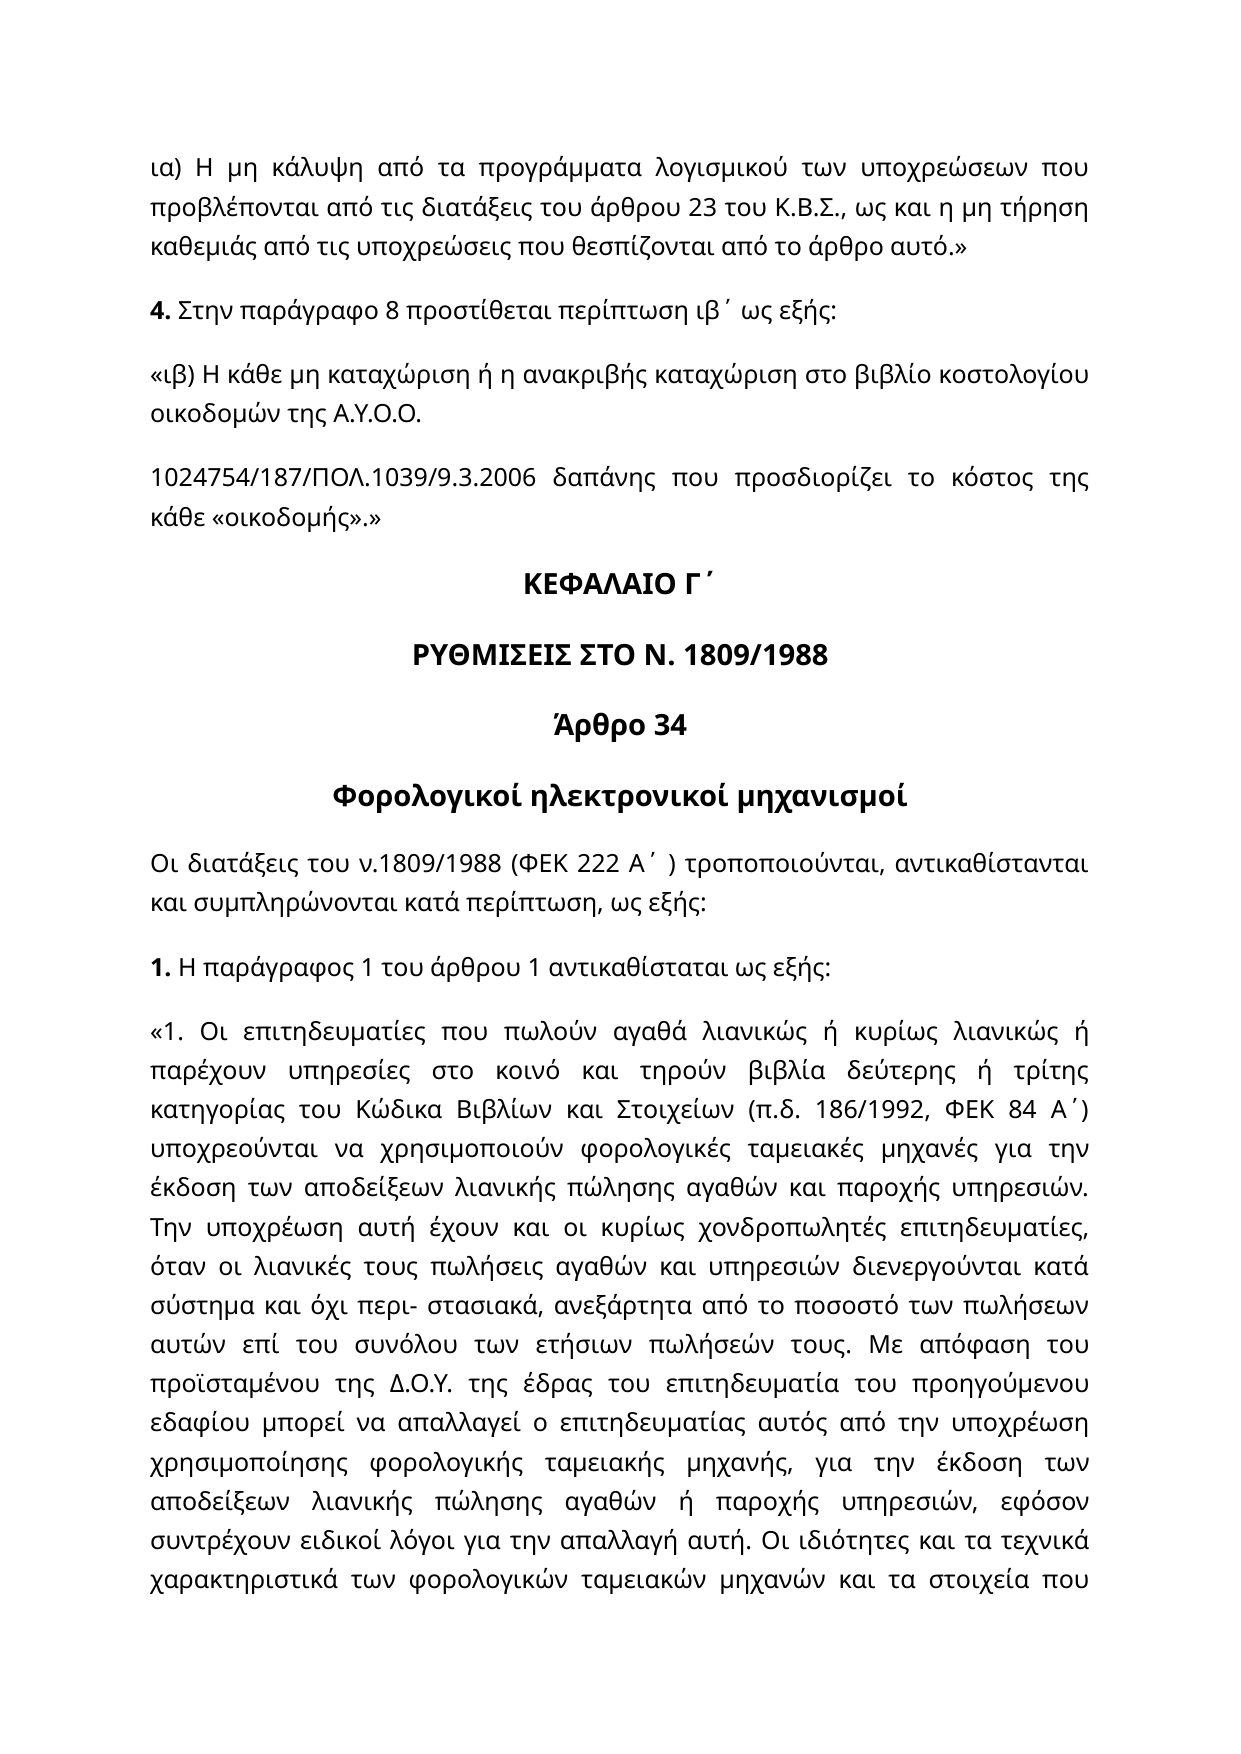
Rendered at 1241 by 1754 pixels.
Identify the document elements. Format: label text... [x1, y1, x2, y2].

text 1024754/187/ΠΟΛ.1039/9.3.2006 δαπάνης που προσδιορίζει το κόστος της κάθε «οικοδομής».» [150, 460, 1090, 533]
subtitle Φορολογικοί ηλεκτρονικοί μηχανισμοί [150, 775, 1090, 815]
text ια) Η μη κάλυψη από τα προγράμματα λογισμικού των υποχρεώσεων που προβλέπονται από τις διατάξεις του άρθρου 23 του Κ.Β.Σ., ως και η μη τήρηση καθεμιάς από τις υποχρεώσεις που θεσπίζονται από το άρθρο αυτό.» [150, 150, 1090, 262]
subtitle Άρθρο 34 [150, 704, 1090, 744]
text 1. Η παράγραφος 1 του άρθρου 1 αντικαθίσταται ως εξής: [150, 949, 1090, 983]
text «1. Οι επιτηδευματίες που πωλούν αγαθά λιανικώς ή κυρίως λιανικώς ή παρέχουν υπηρεσίες στο κοινό και τηρούν βιβλία δεύτερης ή τρίτης κατηγορίας του Κώδικα Βιβλίων και Στοιχείων (π.δ. 186/1992, ΦΕΚ 84 A΄) υποχρεούνται να χρησιμοποιούν φορολογικές ταμειακές μηχανές για την έκδοση των αποδείξεων λιανικής πώλησης αγαθών και παροχής υπηρεσιών. Την υποχρέωση αυτή έχουν και οι κυρίως χονδροπωλητές επιτηδευματίες, όταν οι λιανικές τους πωλήσεις αγαθών και υπηρεσιών διενεργούνται κατά σύστημα και όχι περι- στασιακά, ανεξάρτητα από το ποσοστό των πωλήσεων αυτών επί του συνόλου των ετήσιων πωλήσεών τους. Με απόφαση του προϊσταμένου της Δ.Ο.Υ. της έδρας του επιτηδευματία του προηγούμενου εδαφίου μπορεί να απαλλαγεί ο επιτηδευματίας αυτός από την υποχρέωση χρησιμοποίησης φορολογικής ταμειακής μηχανής, για την έκδοση των αποδείξεων λιανικής πώλησης αγαθών ή παροχής υπηρεσιών, εφόσον συντρέχουν ειδικοί λόγοι για την απαλλαγή αυτή. Οι ιδιότητες και τα τεχνικά χαρακτηριστικά των φορολογικών ταμειακών μηχανών και τα στοιχεία που [150, 1013, 1090, 1596]
subtitle ΚΕΦΑΛΑΙΟ Γ΄ [150, 563, 1090, 603]
text Οι διατάξεις του ν.1809/1988 (ΦΕΚ 222 A΄ ) τροποποιούνται, αντικαθίστανται και συμπληρώνονται κατά περίπτωση, ως εξής: [150, 846, 1090, 919]
text 4. Στην παράγραφο 8 προστίθεται περίπτωση ιβ΄ ως εξής: [150, 292, 1090, 327]
text «ιβ) Η κάθε μη καταχώριση ή η ανακριβής καταχώριση στο βιβλίο κοστολογίου οικοδομών της Α.Υ.Ο.Ο. [150, 357, 1090, 430]
subtitle ΡΥΘΜΙΣΕΙΣ ΣΤΟ Ν. 1809/1988 [150, 634, 1090, 674]
